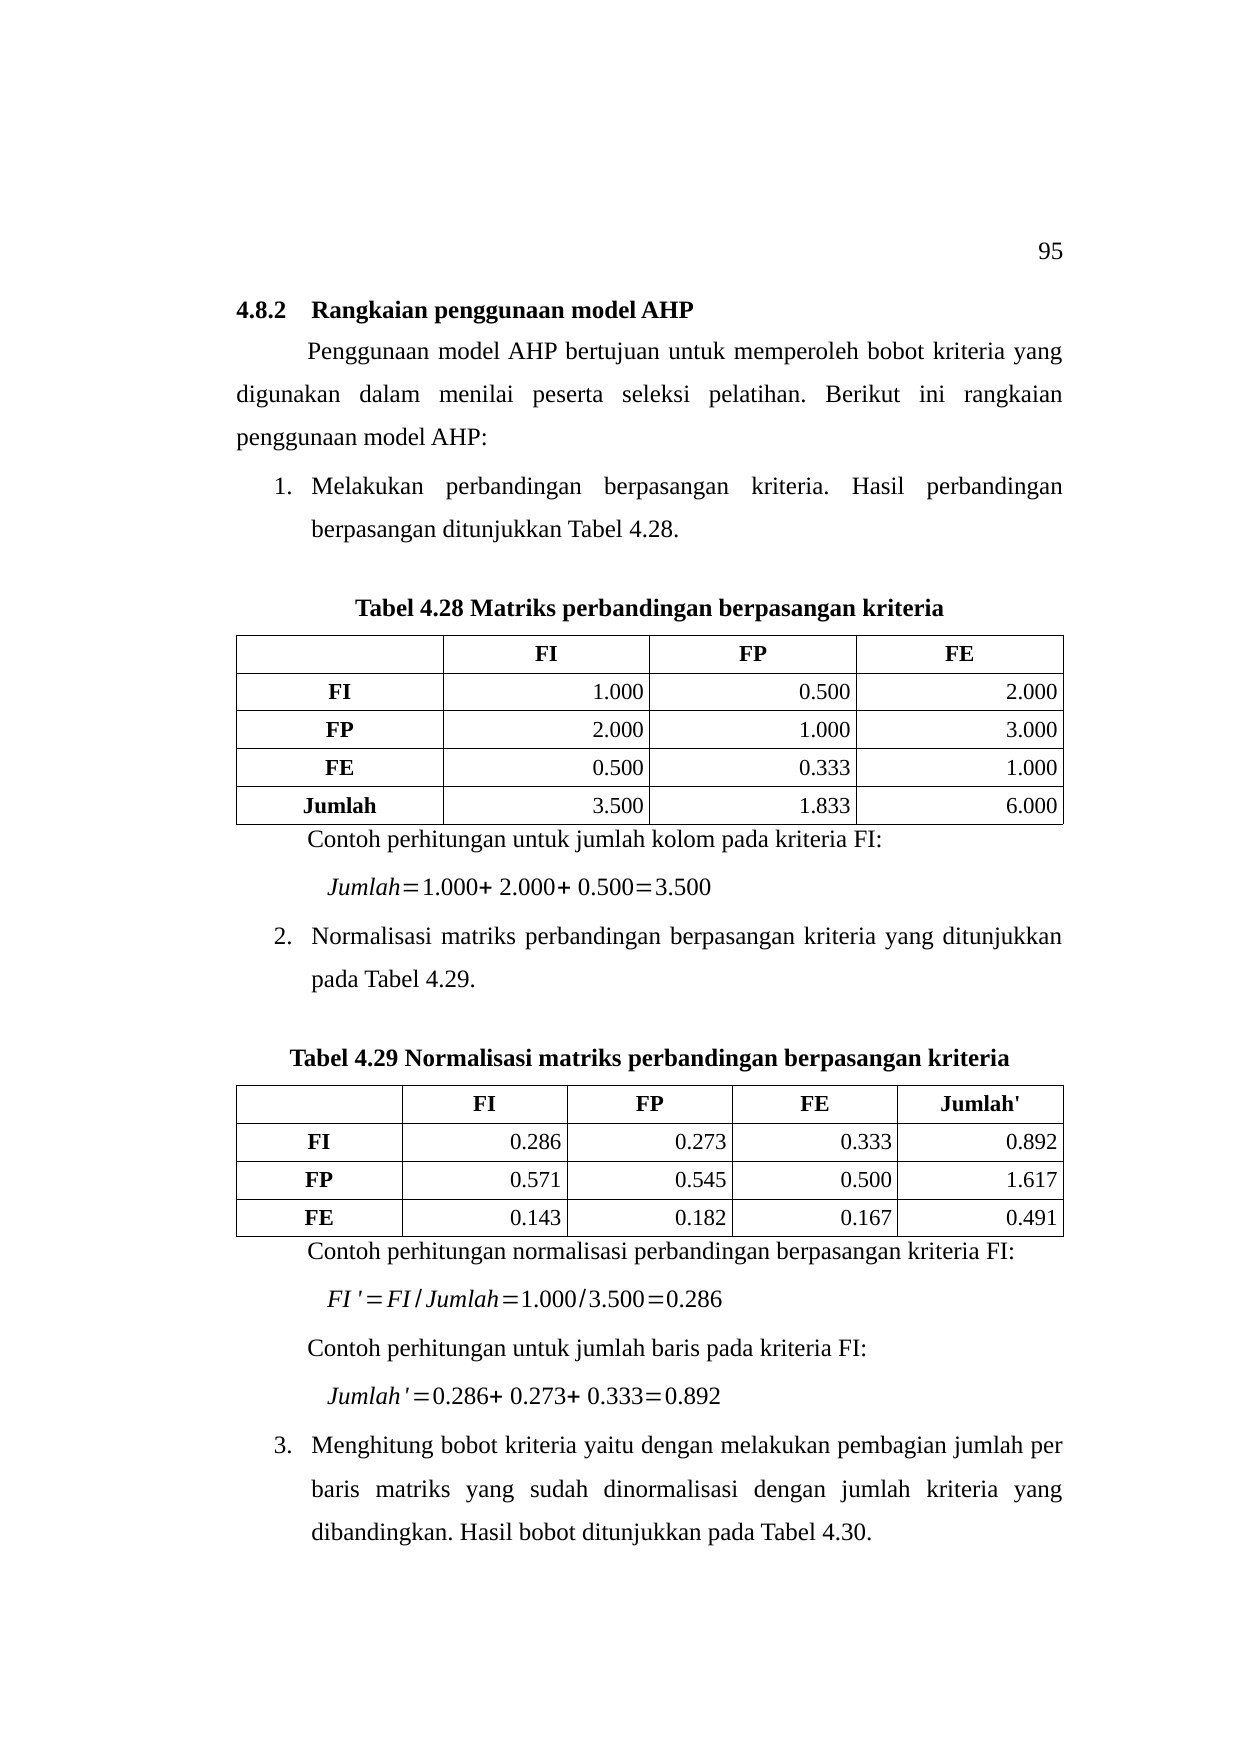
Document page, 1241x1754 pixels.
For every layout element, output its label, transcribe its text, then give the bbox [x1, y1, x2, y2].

table_cell 0.892 [898, 1124, 1063, 1161]
list Menghitung bobot kriteria yaitu dengan melakukan pembagian jumlah per baris matriks yang sudah dinormalisasi dengan jumlah kriteria yang dibandingkan. Hasil bobot ditunjukkan pada Tabel 4.30. [274, 1431, 1063, 1546]
table_cell 2.000 [444, 711, 649, 748]
table_cell FP [237, 1162, 402, 1198]
table_header [237, 636, 443, 672]
text Penggunaan model AHP bertujuan untuk memperoleh bobot kriteria yang digunakan dalam menilai peserta seleksi pelatihan. Berikut ini rangkaian penggunaan model AHP: [236, 336, 1063, 451]
table_cell 1.000 [444, 674, 649, 710]
table_cell 0.571 [403, 1162, 567, 1198]
table_header FI [444, 636, 649, 672]
table_cell 1.617 [898, 1162, 1063, 1198]
list Normalisasi matriks perbandingan berpasangan kriteria yang ditunjukkan pada Tabel 4.29. [274, 921, 1063, 993]
table_cell 0.273 [568, 1124, 732, 1161]
text Contoh perhitungan normalisasi perbandingan berpasangan kriteria FI: [236, 1237, 1063, 1265]
subtitle Rangkaian penggunaan model AHP [236, 295, 1063, 324]
table_cell FP [237, 711, 443, 748]
table_cell 0.143 [403, 1200, 567, 1236]
table_cell 0.500 [444, 749, 649, 786]
table_cell 0.182 [568, 1200, 732, 1236]
table_cell 2.000 [857, 674, 1063, 710]
text Tabel 4.29 Normalisasi matriks perbandingan berpasangan kriteria [236, 1043, 1063, 1072]
table_cell 1.000 [857, 749, 1063, 786]
table_header FP [568, 1086, 732, 1123]
table_cell 6.000 [857, 787, 1063, 824]
table_cell 3.500 [444, 787, 649, 824]
text Contoh perhitungan untuk jumlah kolom pada kriteria FI: [236, 825, 1063, 853]
list Melakukan perbandingan berpasangan kriteria. Hasil perbandingan berpasangan ditunjukkan Tabel 4.28. [274, 471, 1063, 543]
table_cell FI [237, 674, 443, 710]
table_cell 0.500 [650, 674, 856, 710]
table_cell 1.833 [650, 787, 856, 824]
table_cell 0.500 [733, 1162, 897, 1198]
table_header FE [857, 636, 1063, 672]
table_cell FE [237, 1200, 402, 1236]
table_header [237, 1086, 402, 1123]
table_cell Jumlah [237, 787, 443, 824]
table_header FP [650, 636, 856, 672]
table_cell 0.491 [898, 1200, 1063, 1236]
table_cell 0.545 [568, 1162, 732, 1198]
table_header FI [403, 1086, 567, 1123]
table_header FE [733, 1086, 897, 1123]
table_cell 0.286 [403, 1124, 567, 1161]
text Contoh perhitungan untuk jumlah baris pada kriteria FI: [236, 1333, 1063, 1362]
table_header Jumlah' [898, 1086, 1063, 1123]
table_cell 1.000 [650, 711, 856, 748]
table_cell 3.000 [857, 711, 1063, 748]
table_cell 0.333 [733, 1124, 897, 1161]
table_cell FI [237, 1124, 402, 1161]
text Tabel 4.28 Matriks perbandingan berpasangan kriteria [236, 593, 1063, 622]
table_cell FE [237, 749, 443, 786]
table_cell 0.333 [650, 749, 856, 786]
table_cell 0.167 [733, 1200, 897, 1236]
